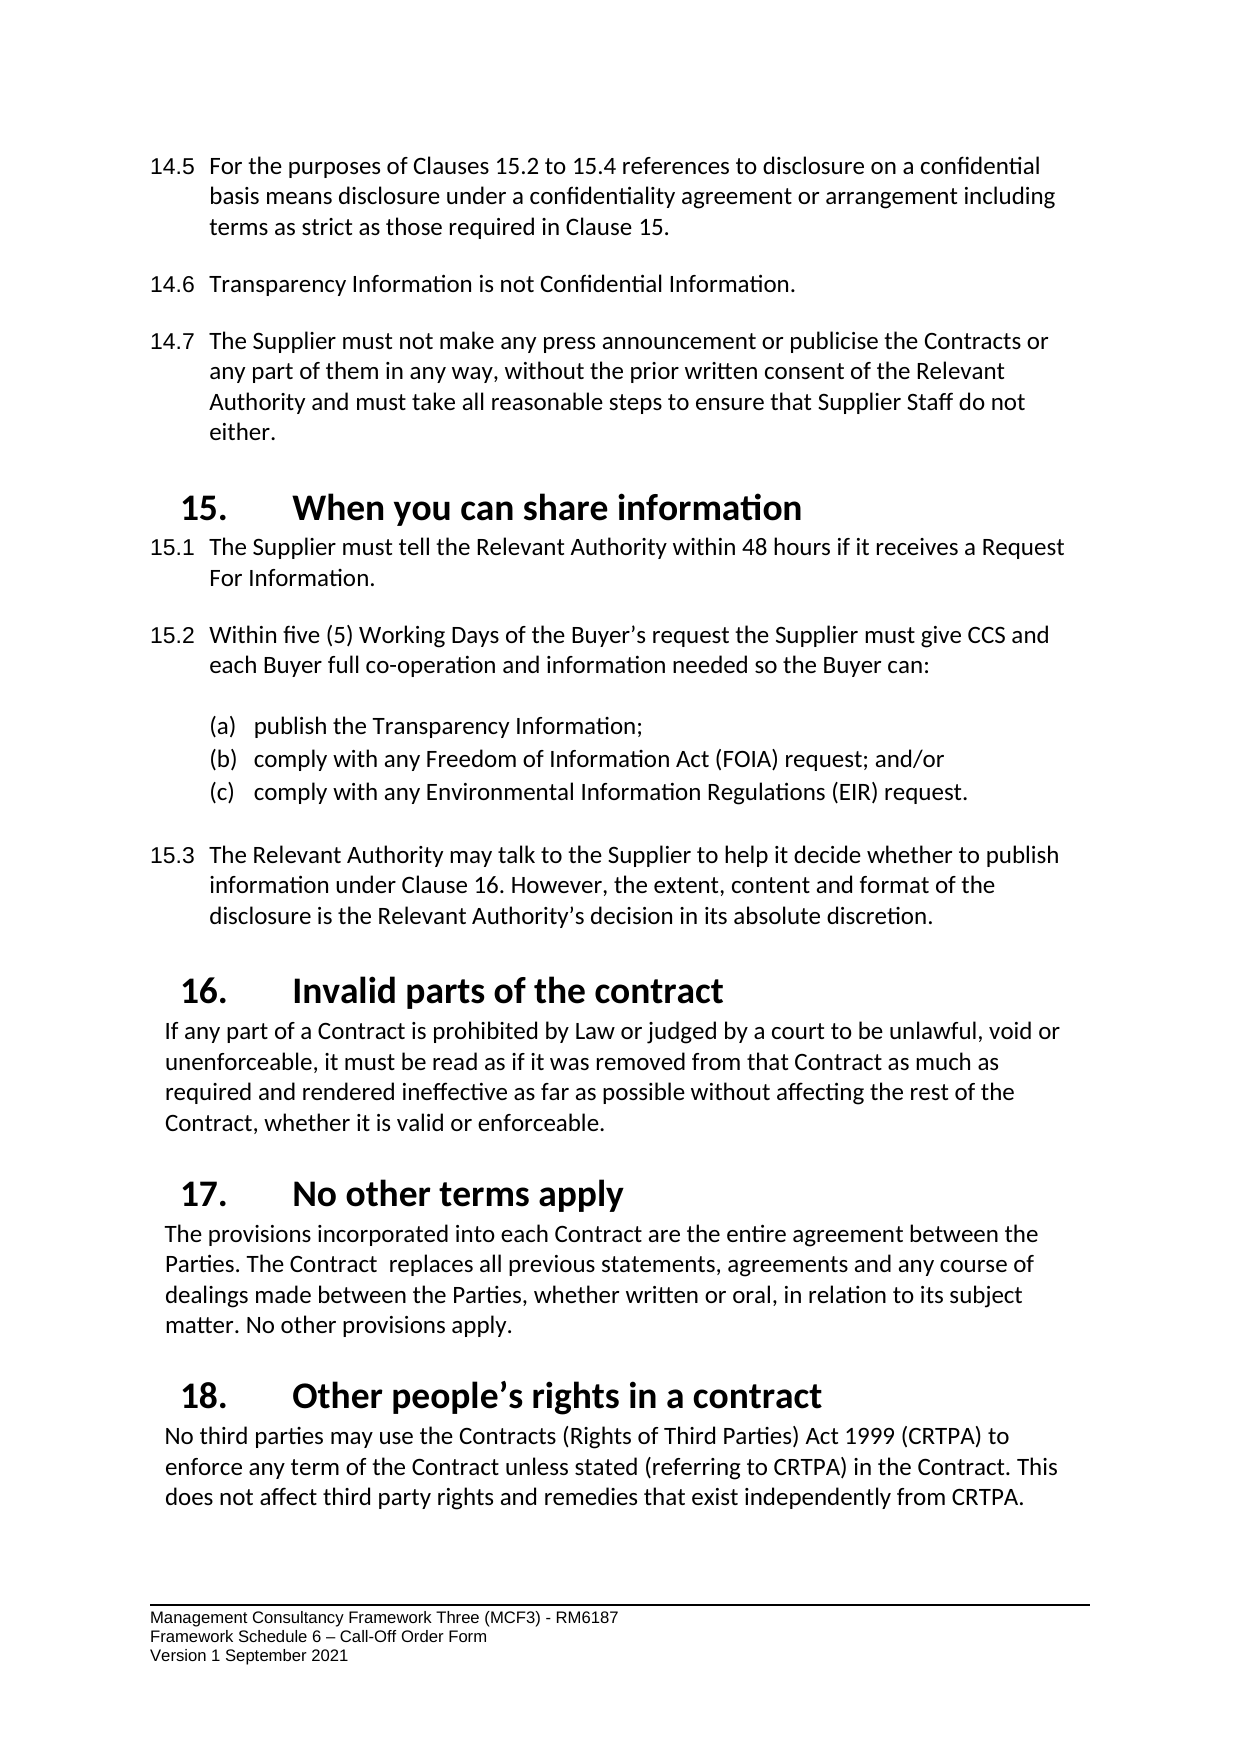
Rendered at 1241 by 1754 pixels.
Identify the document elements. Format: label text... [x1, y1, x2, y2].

list The Supplier must tell the Relevant Authority within 48 hours if it receives a Request For Information. [150, 532, 1090, 619]
list Other people’s rights in a contract [180, 1372, 1090, 1418]
list For the purposes of Clauses 15.2 to 15.4 references to disclosure on a confidential basis means disclosure under a confidentiality agreement or arrangement including terms as strict as those required in Clause 15. [150, 150, 1090, 268]
list When you can share information [180, 484, 1090, 529]
list Transparency Information is not Confidential Information. [150, 268, 1090, 325]
list Within five (5) Working Days of the Buyer’s request the Supplier must give CCS and each Buyer full co-operation and information needed so the Buyer can: [150, 619, 1090, 706]
list The Relevant Authority may talk to the Supplier to help it decide whether to publish information under Clause 16. However, the extent, content and format of the disclosure is the Relevant Authority’s decision in its absolute discretion. [150, 839, 1090, 930]
list comply with any Environmental Information Regulations (EIR) request. [209, 776, 1090, 837]
list comply with any Freedom of Information Act (FOIA) request; and/or [209, 743, 1090, 774]
text If any part of a Contract is prohibited by Law or judged by a court to be unlawful, void or unenforceable, it must be read as if it was removed from that Contract as much as required and rendered ineffective as far as possible without affecting the rest of the Contract, whether it is valid or enforceable. [164, 1015, 1090, 1168]
list Invalid parts of the contract [180, 967, 1090, 1013]
text The provisions incorporated into each Contract are the entire agreement between the Parties. The Contract replaces all previous statements, agreements and any course of dealings made between the Parties, whether written or oral, in relation to its subject matter. No other provisions apply. [164, 1218, 1090, 1370]
list publish the Transparency Information; [209, 711, 1090, 741]
list No other terms apply [180, 1170, 1090, 1216]
list The Supplier must not make any press announcement or publicise the Contracts or any part of them in any way, without the prior written consent of the Relevant Authority and must take all reasonable steps to ensure that Supplier Staff do not either. [150, 325, 1090, 447]
text No third parties may use the Contracts (Rights of Third Parties) Act 1999 (CRTPA) to enforce any term of the Contract unless stated (referring to CRTPA) in the Contract. This does not affect third party rights and remedies that exist independently from CRTPA. [164, 1420, 1090, 1542]
